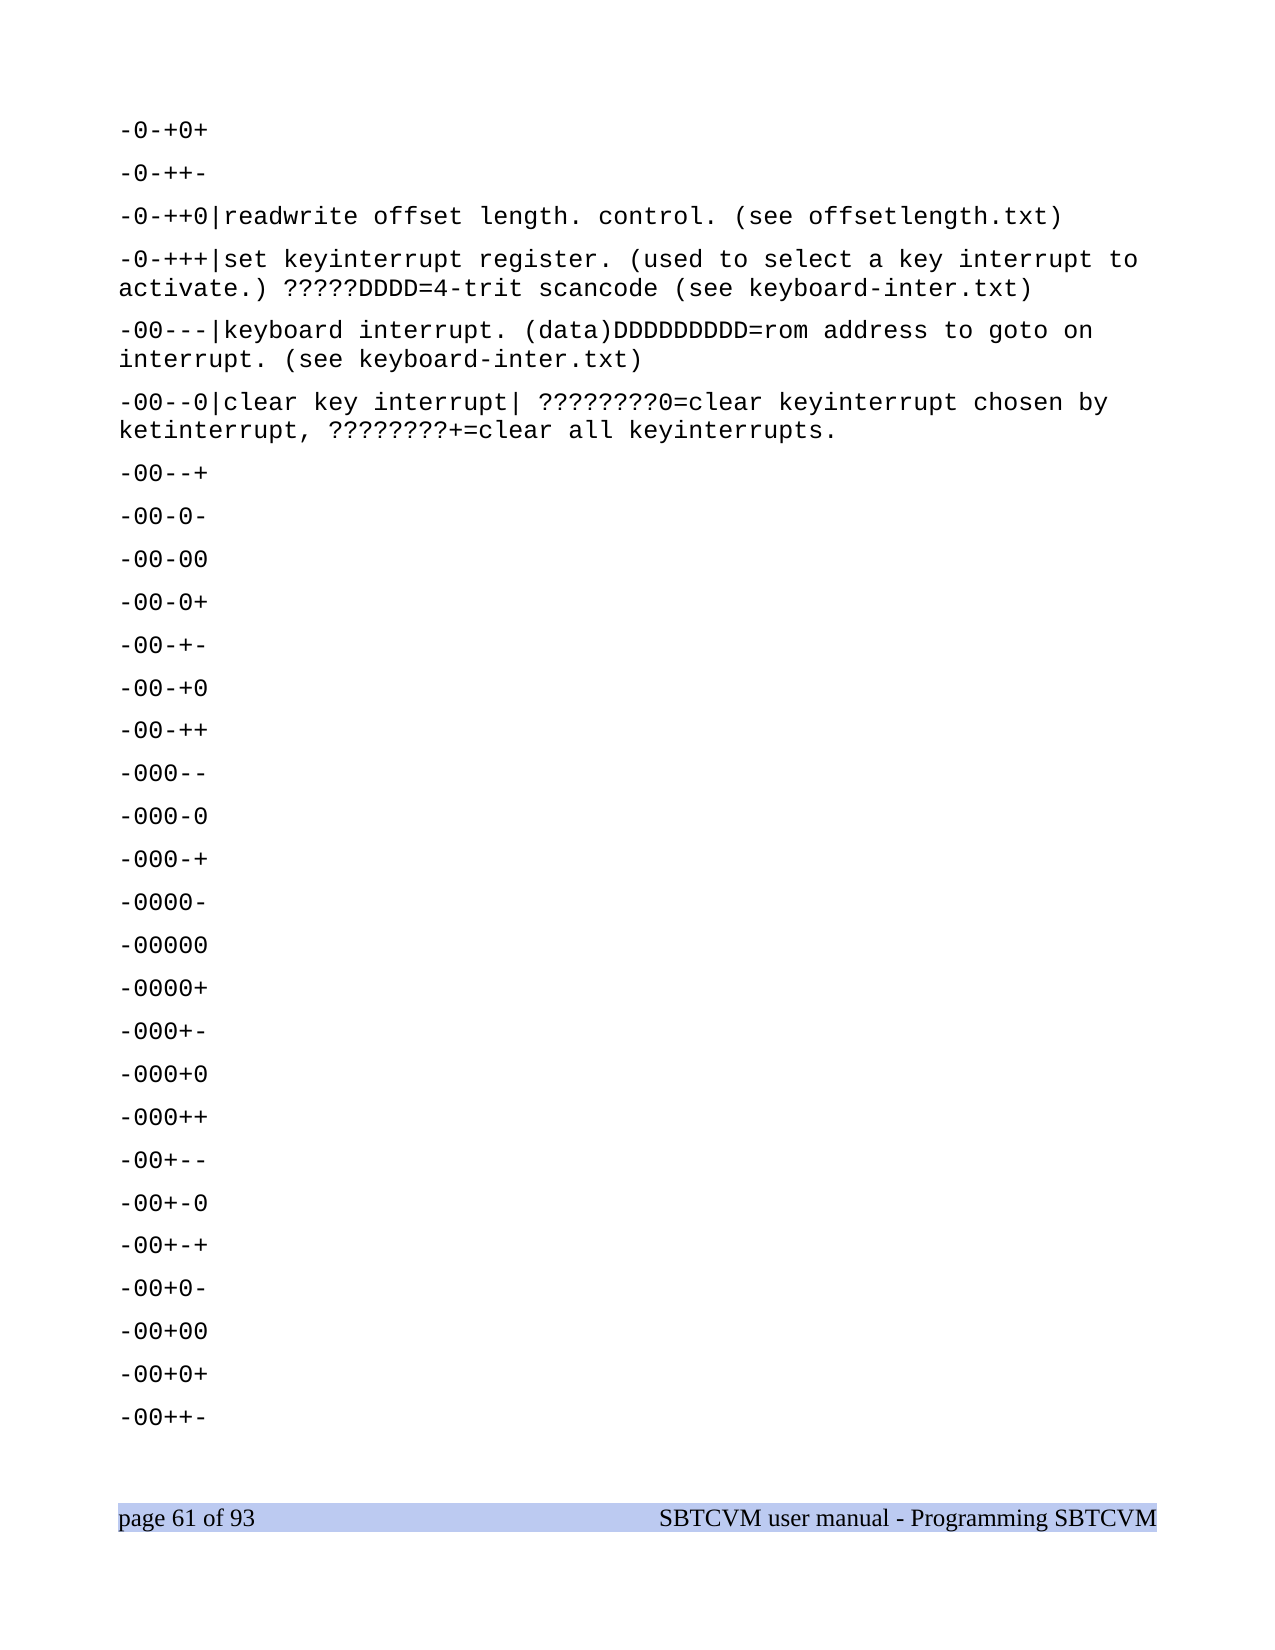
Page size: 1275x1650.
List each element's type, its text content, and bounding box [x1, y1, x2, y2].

text -00000 [118, 933, 1157, 961]
text -0-++- [118, 161, 1157, 189]
text -0-++0|readwrite offset length. control. (see offsetlength.txt) [118, 204, 1157, 232]
text -000-+ [118, 847, 1157, 875]
text -000+0 [118, 1061, 1157, 1090]
text -00-+- [118, 632, 1157, 661]
text -000+- [118, 1018, 1157, 1047]
text -00--0|clear key interrupt| ????????0=clear keyinterrupt chosen by ketinterrupt, ????????+=clear all keyinterrupts. [118, 389, 1157, 446]
text -00++- [118, 1405, 1157, 1433]
text -000++ [118, 1104, 1157, 1133]
text -000-0 [118, 804, 1157, 832]
text -00+0+ [118, 1362, 1157, 1390]
text -00+-- [118, 1147, 1157, 1176]
text -000-- [118, 761, 1157, 789]
text -00-++ [118, 718, 1157, 746]
text -00+00 [118, 1319, 1157, 1347]
text -00-0- [118, 503, 1157, 532]
text -00-00 [118, 546, 1157, 575]
text -00-+0 [118, 675, 1157, 703]
text -0000- [118, 890, 1157, 918]
text -0-+0+ [118, 118, 1157, 146]
text -0-+++|set keyinterrupt register. (used to select a key interrupt to activate.) ?????DDDD=4-trit scancode (see keyboard-inter.txt) [118, 247, 1157, 303]
text -00-0+ [118, 589, 1157, 618]
text -00+-0 [118, 1190, 1157, 1218]
text -00--+ [118, 461, 1157, 489]
text -00+-+ [118, 1233, 1157, 1261]
text -0000+ [118, 976, 1157, 1004]
text -00+0- [118, 1276, 1157, 1304]
text -00---|keyboard interrupt. (data)DDDDDDDDD=rom address to goto on interrupt. (see keyboard-inter.txt) [118, 318, 1157, 375]
